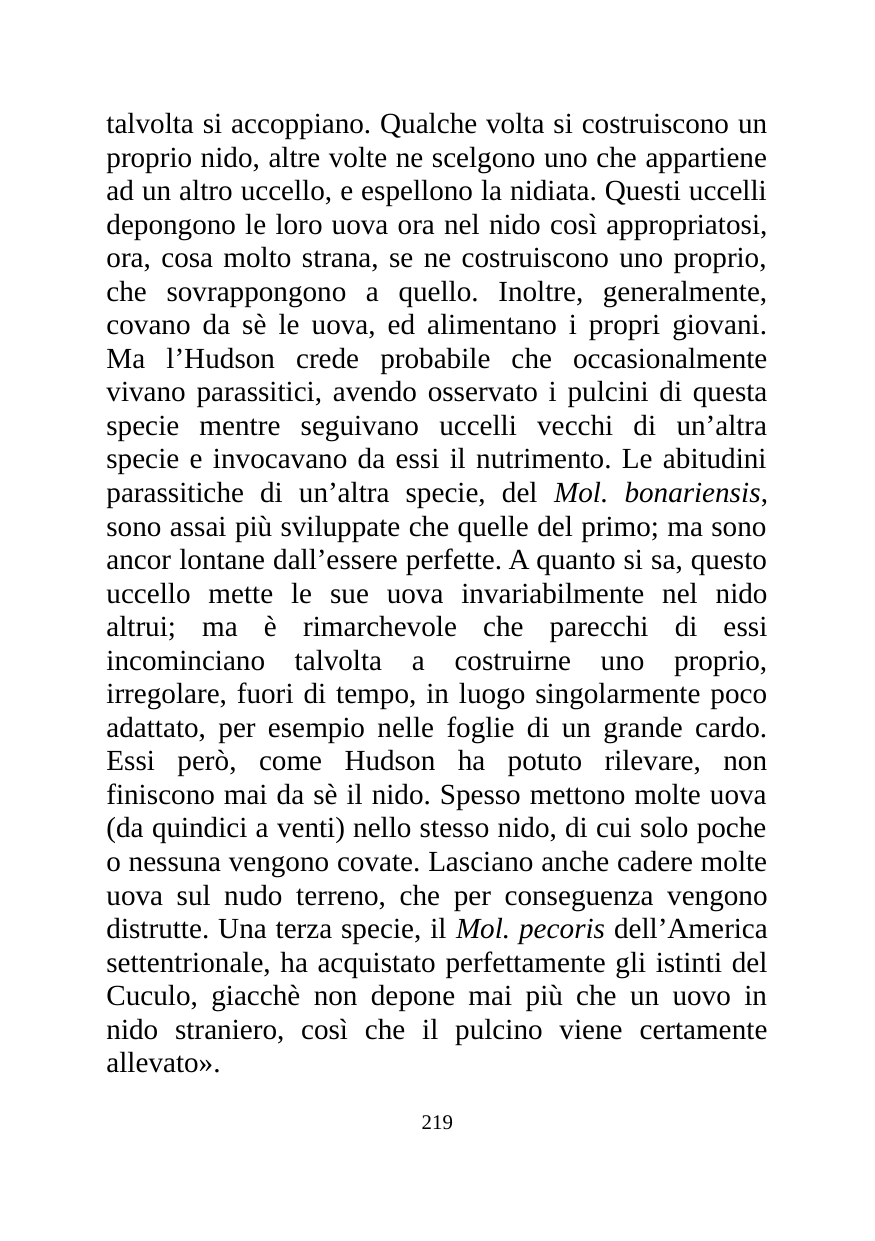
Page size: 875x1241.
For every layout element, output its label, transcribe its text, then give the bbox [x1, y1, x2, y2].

text talvolta si accoppiano. Qualche volta si costruiscono un proprio nido, altre volte ne scelgono uno che appartiene ad un altro uccello, e espellono la nidiata. Questi uccelli depongono le loro uova ora nel nido così appropriatosi, ora, cosa molto strana, se ne costruiscono uno proprio, che sovrappongono a quello. Inoltre, generalmente, covano da sè le uova, ed alimentano i propri giovani. Ma l’Hudson crede probabile che occasionalmente vivano parassitici, avendo osservato i pulcini di questa specie mentre seguivano uccelli vecchi di un’altra specie e invocavano da essi il nutrimento. Le abitudini parassitiche di un’altra specie, del Mol. bonariensis, sono assai più sviluppate che quelle del primo; ma sono ancor lontane dall’essere perfette. A quanto si sa, questo uccello mette le sue uova invariabilmente nel nido altrui; ma è rimarchevole che parecchi di essi incominciano talvolta a costruirne uno proprio, irregolare, fuori di tempo, in luogo singolarmente poco adattato, per esempio nelle foglie di un grande cardo. Essi però, come Hudson ha potuto rilevare, non finiscono mai da sè il nido. Spesso mettono molte uova (da quindici a venti) nello stesso nido, di cui solo poche o nessuna vengono covate. Lasciano anche cadere molte uova sul nudo terreno, che per conseguenza vengono distrutte. Una terza specie, il Mol. pecoris dell’America settentrionale, ha acquistato perfettamente gli istinti del Cuculo, giacchè non depone mai più che un uovo in nido straniero, così che il pulcino viene certamente allevato». [106, 106, 768, 1079]
